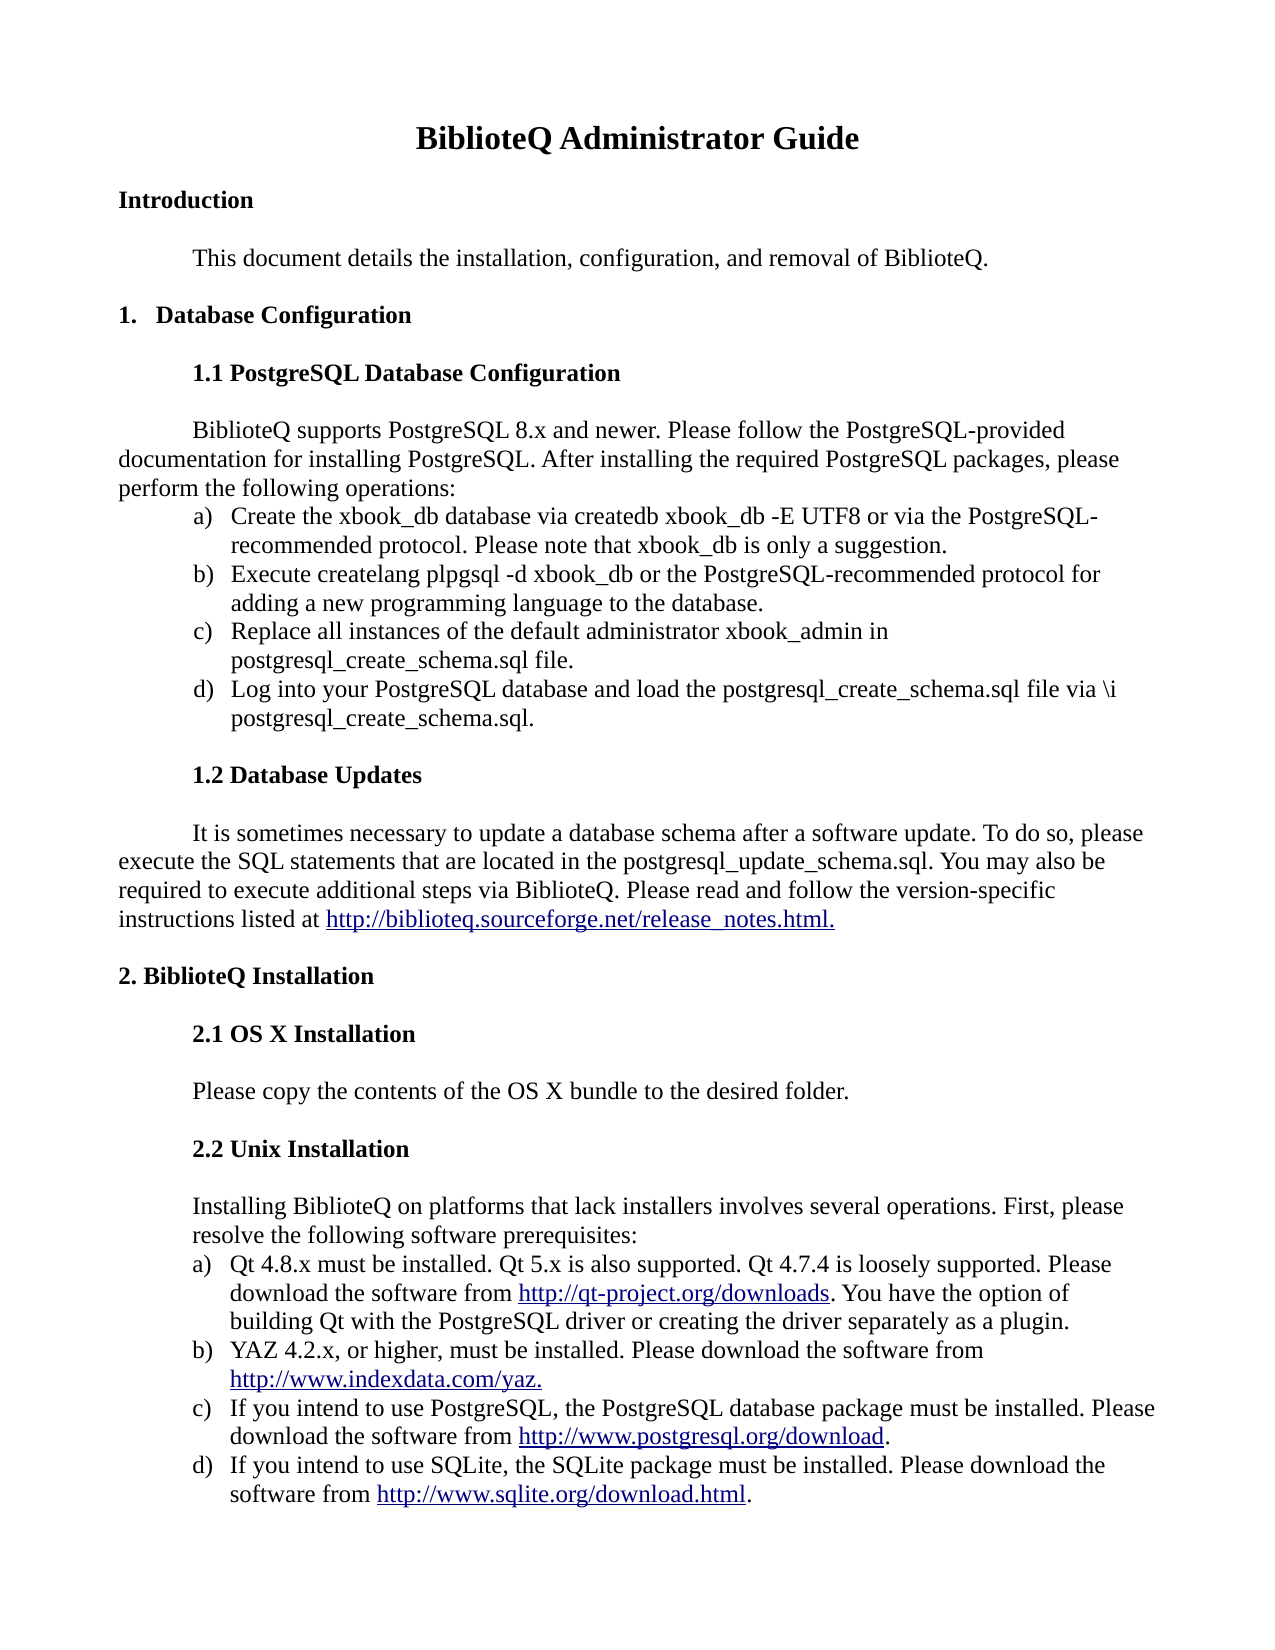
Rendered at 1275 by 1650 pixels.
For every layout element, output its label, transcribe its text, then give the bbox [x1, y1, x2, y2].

text Installing BiblioteQ on platforms that lack installers involves several operations. First, please resolve the following software prerequisites: [118, 1191, 1157, 1249]
text It is sometimes necessary to update a database schema after a software update. To do so, please execute the SQL statements that are located in the postgresql_update_schema.sql. You may also be required to execute additional steps via BiblioteQ. Please read and follow the version-specific instructions listed at http://biblioteq.sourceforge.net/release_notes.html. [118, 818, 1157, 933]
text 2.2 Unix Installation [118, 1134, 1157, 1163]
list YAZ 4.2.x, or higher, must be installed. Please download the software from http://www.indexdata.com/yaz. [192, 1335, 1157, 1393]
list Create the xbook_db database via createdb xbook_db -E UTF8 or via the PostgreSQL-recommended protocol. Please note that xbook_db is only a suggestion. [193, 501, 1157, 559]
text Introduction [118, 185, 1157, 214]
text 1.1 PostgreSQL Database Configuration [118, 358, 1157, 386]
text 1.2 Database Updates [118, 760, 1157, 789]
text 2.1 OS X Installation [118, 1019, 1157, 1048]
text This document details the installation, configuration, and removal of BiblioteQ. [118, 243, 1157, 271]
text 2. BiblioteQ Installation [118, 961, 1157, 990]
list Replace all instances of the default administrator xbook_admin in postgresql_create_schema.sql file. [193, 616, 1157, 674]
text Please copy the contents of the OS X bundle to the desired folder. [118, 1076, 1157, 1105]
list Log into your PostgreSQL database and load the postgresql_create_schema.sql file via \i postgresql_create_schema.sql. [193, 674, 1157, 731]
list Qt 4.8.x must be installed. Qt 5.x is also supported. Qt 4.7.4 is loosely supported. Please download the software from http://qt-project.org/downloads. You have the option of building Qt with the PostgreSQL driver or creating the driver separately as a plugin. [192, 1249, 1157, 1335]
text BiblioteQ Administrator Guide [118, 118, 1157, 156]
list If you intend to use SQLite, the SQLite package must be installed. Please download the software from http://www.sqlite.org/download.html. [192, 1450, 1157, 1508]
list Execute createlang plpgsql -d xbook_db or the PostgreSQL-recommended protocol for adding a new programming language to the database. [193, 559, 1157, 616]
list Database Configuration [118, 300, 1157, 329]
list If you intend to use PostgreSQL, the PostgreSQL database package must be installed. Please download the software from http://www.postgresql.org/download. [192, 1393, 1157, 1450]
text BiblioteQ supports PostgreSQL 8.x and newer. Please follow the PostgreSQL-provided documentation for installing PostgreSQL. After installing the required PostgreSQL packages, please perform the following operations: [118, 415, 1157, 501]
